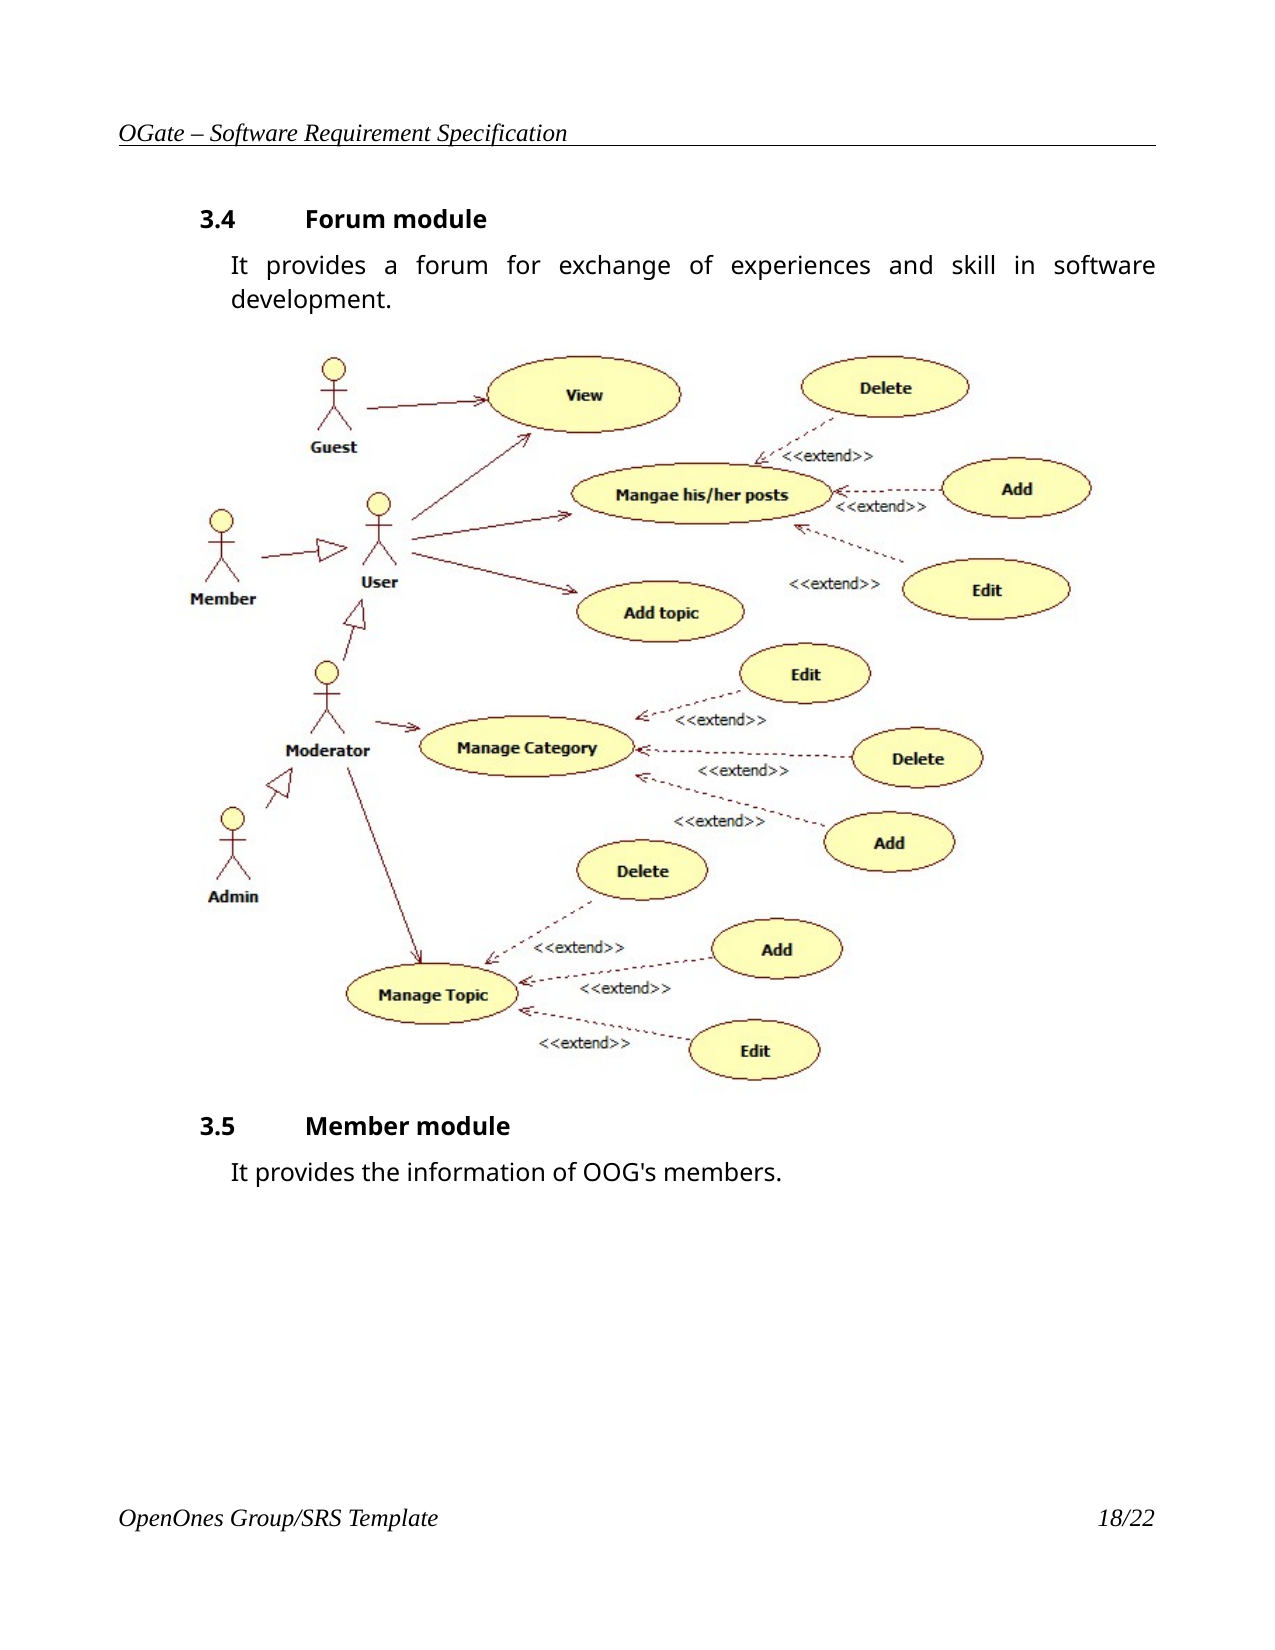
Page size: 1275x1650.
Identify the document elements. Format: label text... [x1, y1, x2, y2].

list It provides a forum for exchange of experiences and skill in software development. [193, 248, 1157, 316]
list It provides the information of OOG's members. [193, 1155, 1157, 1189]
subtitle Member module [193, 930, 1157, 1142]
subtitle Forum module [193, 201, 1157, 235]
picture [155, 328, 1120, 1109]
